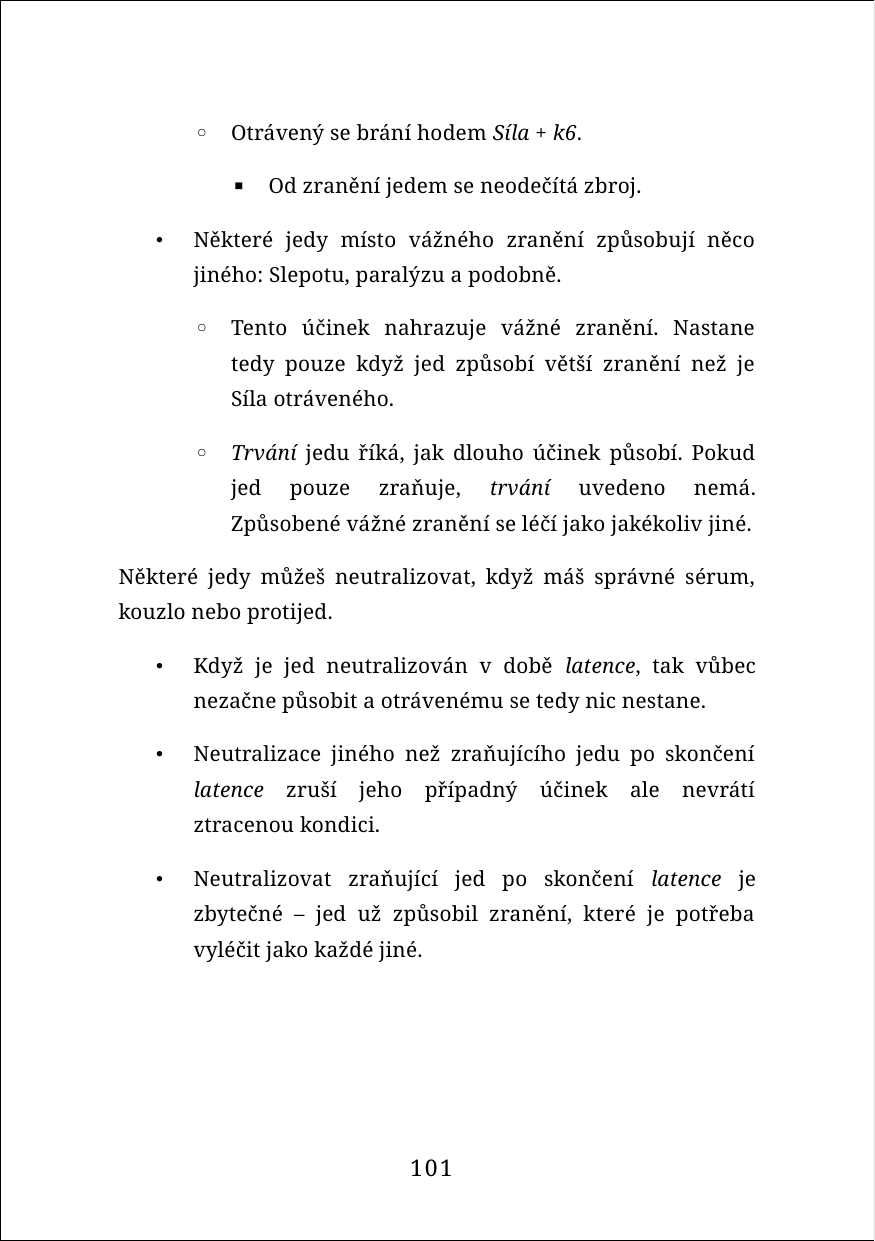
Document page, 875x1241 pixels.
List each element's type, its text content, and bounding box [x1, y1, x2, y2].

list Od zranění jedem se neodečítá zbroj. [231, 171, 756, 200]
list Neutralizovat zraňující jed po skončení latence je zbytečné – jed už způsobil zranění, které je potřeba vyléčit jako každé jiné. [156, 864, 756, 963]
list Tento účinek nahrazuje vážné zranění. Nastane tedy pouze když jed způsobí větší zranění než je Síla otráveného. [193, 313, 756, 413]
text Některé jedy můžeš neutralizovat, když máš správné sérum, kouzlo nebo protijed. [118, 562, 756, 626]
list Otrávený se brání hodem Síla + k6. [193, 118, 756, 147]
list Některé jedy místo vážného zranění způsobují něco jiného: Slepotu, paralýzu a podobně. [156, 225, 756, 289]
list Neutralizace jiného než zraňujícího jedu po skončení latence zruší jeho případný účinek ale nevrátí ztracenou kondici. [156, 739, 756, 839]
list Trvání jedu říká, jak dlouho účinek působí. Pokud jed pouze zraňuje, trvání uvedeno nemá. Způsobené vážné zranění se léčí jako jakékoliv jiné. [193, 438, 756, 537]
list Když je jed neutralizován v době latence, tak vůbec nezačne působit a otrávenému se tedy nic nestane. [156, 651, 756, 715]
